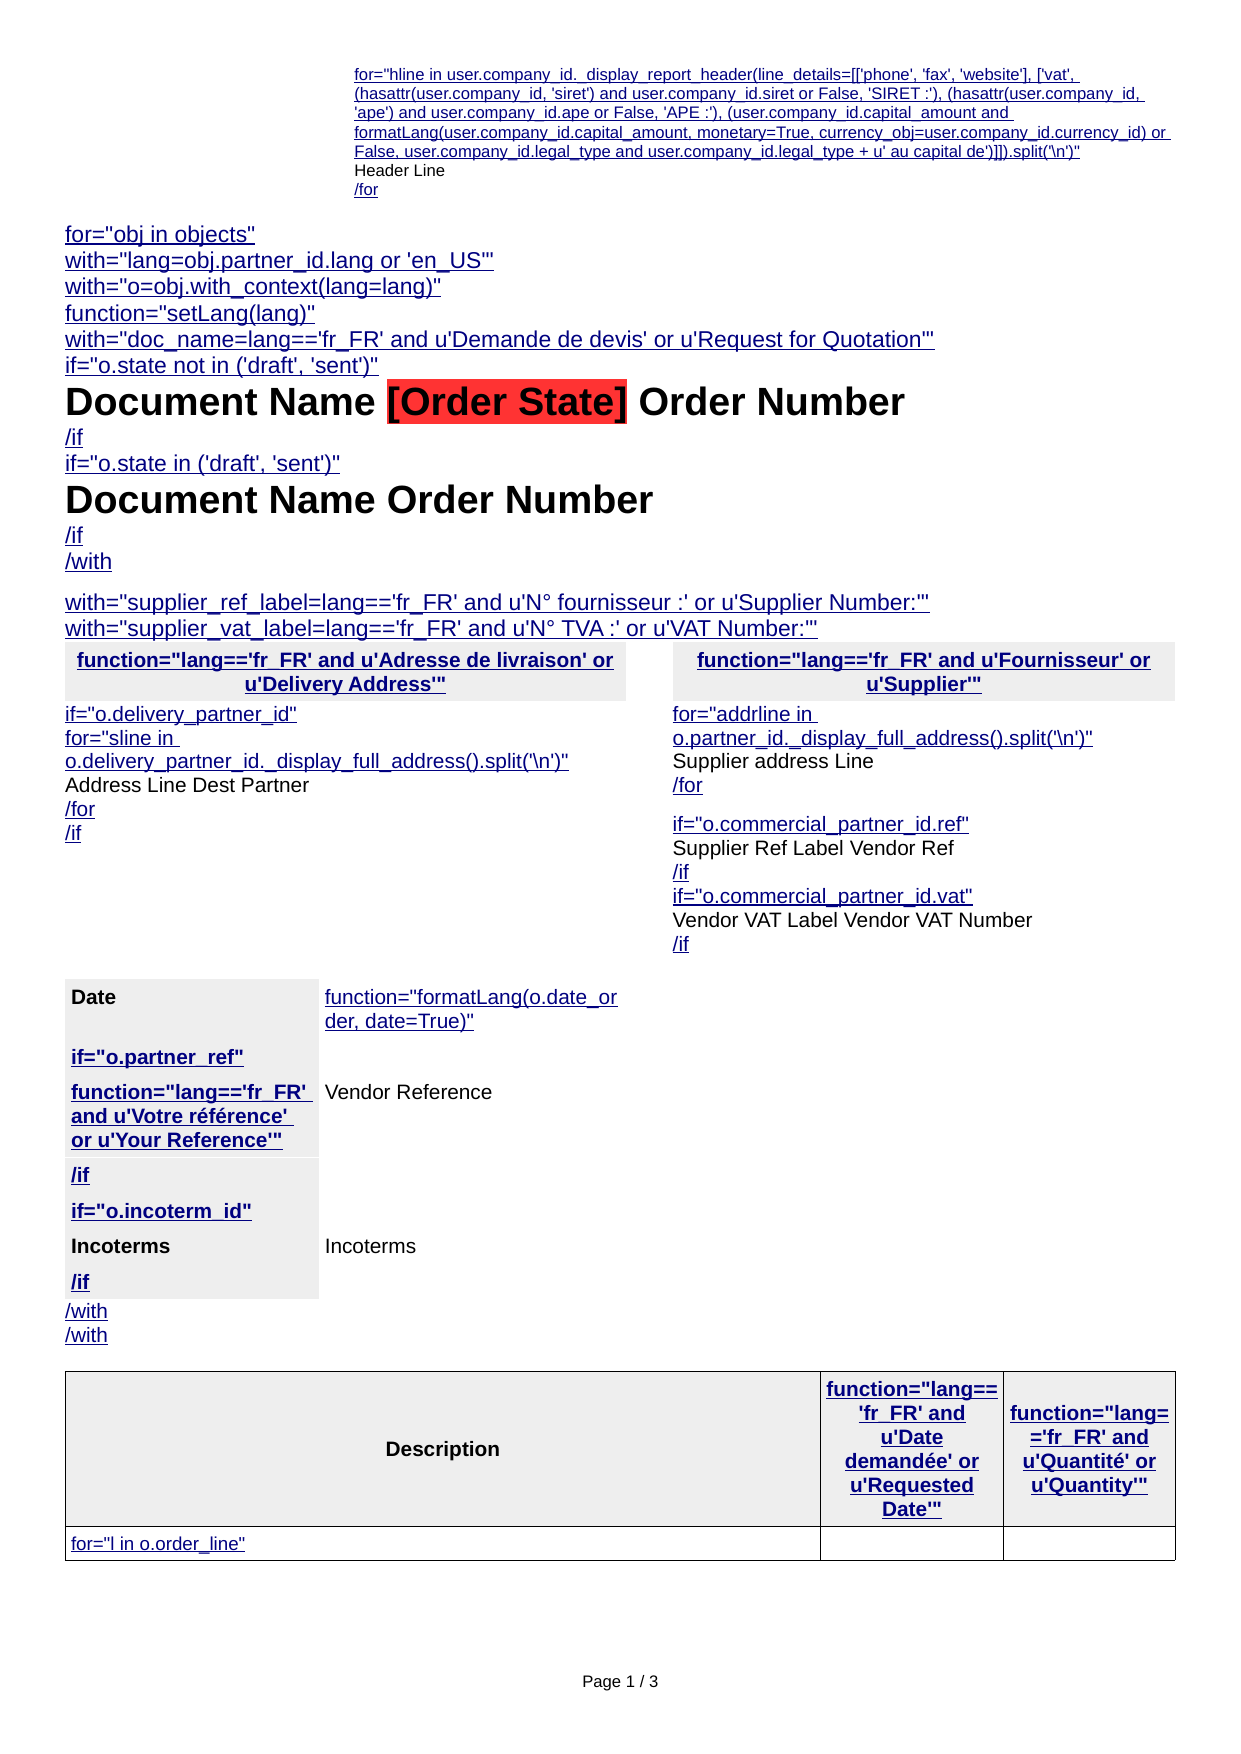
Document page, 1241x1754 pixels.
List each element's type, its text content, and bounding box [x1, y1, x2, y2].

text with="doc_name=lang=='fr_FR' and u'Demande de devis' or u'Request for Quotation'" [65, 326, 1175, 352]
table_cell function="lang=='fr_FR' and u'Votre référence' or u'Your Reference'" [65, 1074, 319, 1157]
table_cell [1004, 1527, 1098, 1559]
table_cell for="l in o.order_line" [66, 1527, 820, 1559]
subtitle Document Name Order Number [65, 477, 1175, 522]
text for="obj in objects" [65, 221, 1175, 247]
table_cell [319, 1264, 626, 1299]
table_cell Vendor Reference [319, 1074, 626, 1157]
text function="setLang(lang)" [65, 300, 1175, 326]
table_header [626, 979, 674, 1299]
table_cell [821, 1527, 1003, 1559]
text /if [65, 424, 1175, 450]
table_cell /if [65, 1264, 319, 1299]
text with="lang=obj.partner_id.lang or 'en_US'" [65, 247, 1175, 273]
table_cell Incoterms [319, 1228, 626, 1264]
table_cell [319, 1039, 626, 1074]
text if="o.state in ('draft', 'sent')" [65, 450, 1175, 477]
table_header function="lang=='fr_FR' and u'Adresse de livraison' or u'Delivery Address'" [65, 642, 626, 701]
table_header function="lang=='fr_FR' and u'Quantité' or u'Quantity'" [1004, 1372, 1175, 1526]
text /if [65, 522, 1175, 548]
text with="supplier_ref_label=lang=='fr_FR' and u'N° fournisseur :' or u'Supplier Number:'" [65, 589, 1175, 615]
table_header Date [65, 979, 319, 1039]
table_cell if="o.incoterm_id" [65, 1193, 319, 1228]
table_cell if="o.partner_ref" [65, 1039, 319, 1074]
table_header function="formatLang(o.date_order, date=True)" [319, 979, 626, 1039]
table_cell /if [65, 1158, 319, 1193]
table_cell [319, 1193, 626, 1228]
table_cell Incoterms [65, 1228, 319, 1264]
text /with [65, 1323, 1175, 1347]
table_header function="lang=='fr_FR' and u'Date demandée' or u'Requested Date'" [821, 1372, 1003, 1526]
table_header function="lang=='fr_FR' and u'Fournisseur' or u'Supplier'" [673, 642, 1175, 701]
table_cell [319, 1158, 626, 1193]
text if="o.state not in ('draft', 'sent')" [65, 352, 1175, 379]
text /with [65, 1299, 1175, 1323]
table_cell if="o.delivery_partner_id" for="sline in o.delivery_partner_id._display_full_address().split('\n')" Address Line Dest Partner /for /if [65, 701, 626, 955]
text with="o=obj.with_context(lang=lang)" [65, 273, 1175, 300]
table_cell [1098, 1527, 1175, 1559]
table_header [674, 979, 1175, 1299]
table_header [626, 642, 672, 701]
table_header Description [66, 1372, 820, 1526]
text /with [65, 548, 1175, 574]
table_cell [626, 701, 672, 955]
subtitle Document Name [Order State] Order Number [65, 379, 1175, 424]
table_cell for="addrline in o.partner_id._display_full_address().split('\n')" Supplier address Line /for if="o.commercial_partner_id.ref" Supplier Ref Label Vendor Ref /if if="o.commercial_partner_id.vat" Vendor VAT Label Vendor VAT Number /if [673, 701, 1175, 955]
text with="supplier_vat_label=lang=='fr_FR' and u'N° TVA :' or u'VAT Number:'" [65, 615, 1175, 642]
